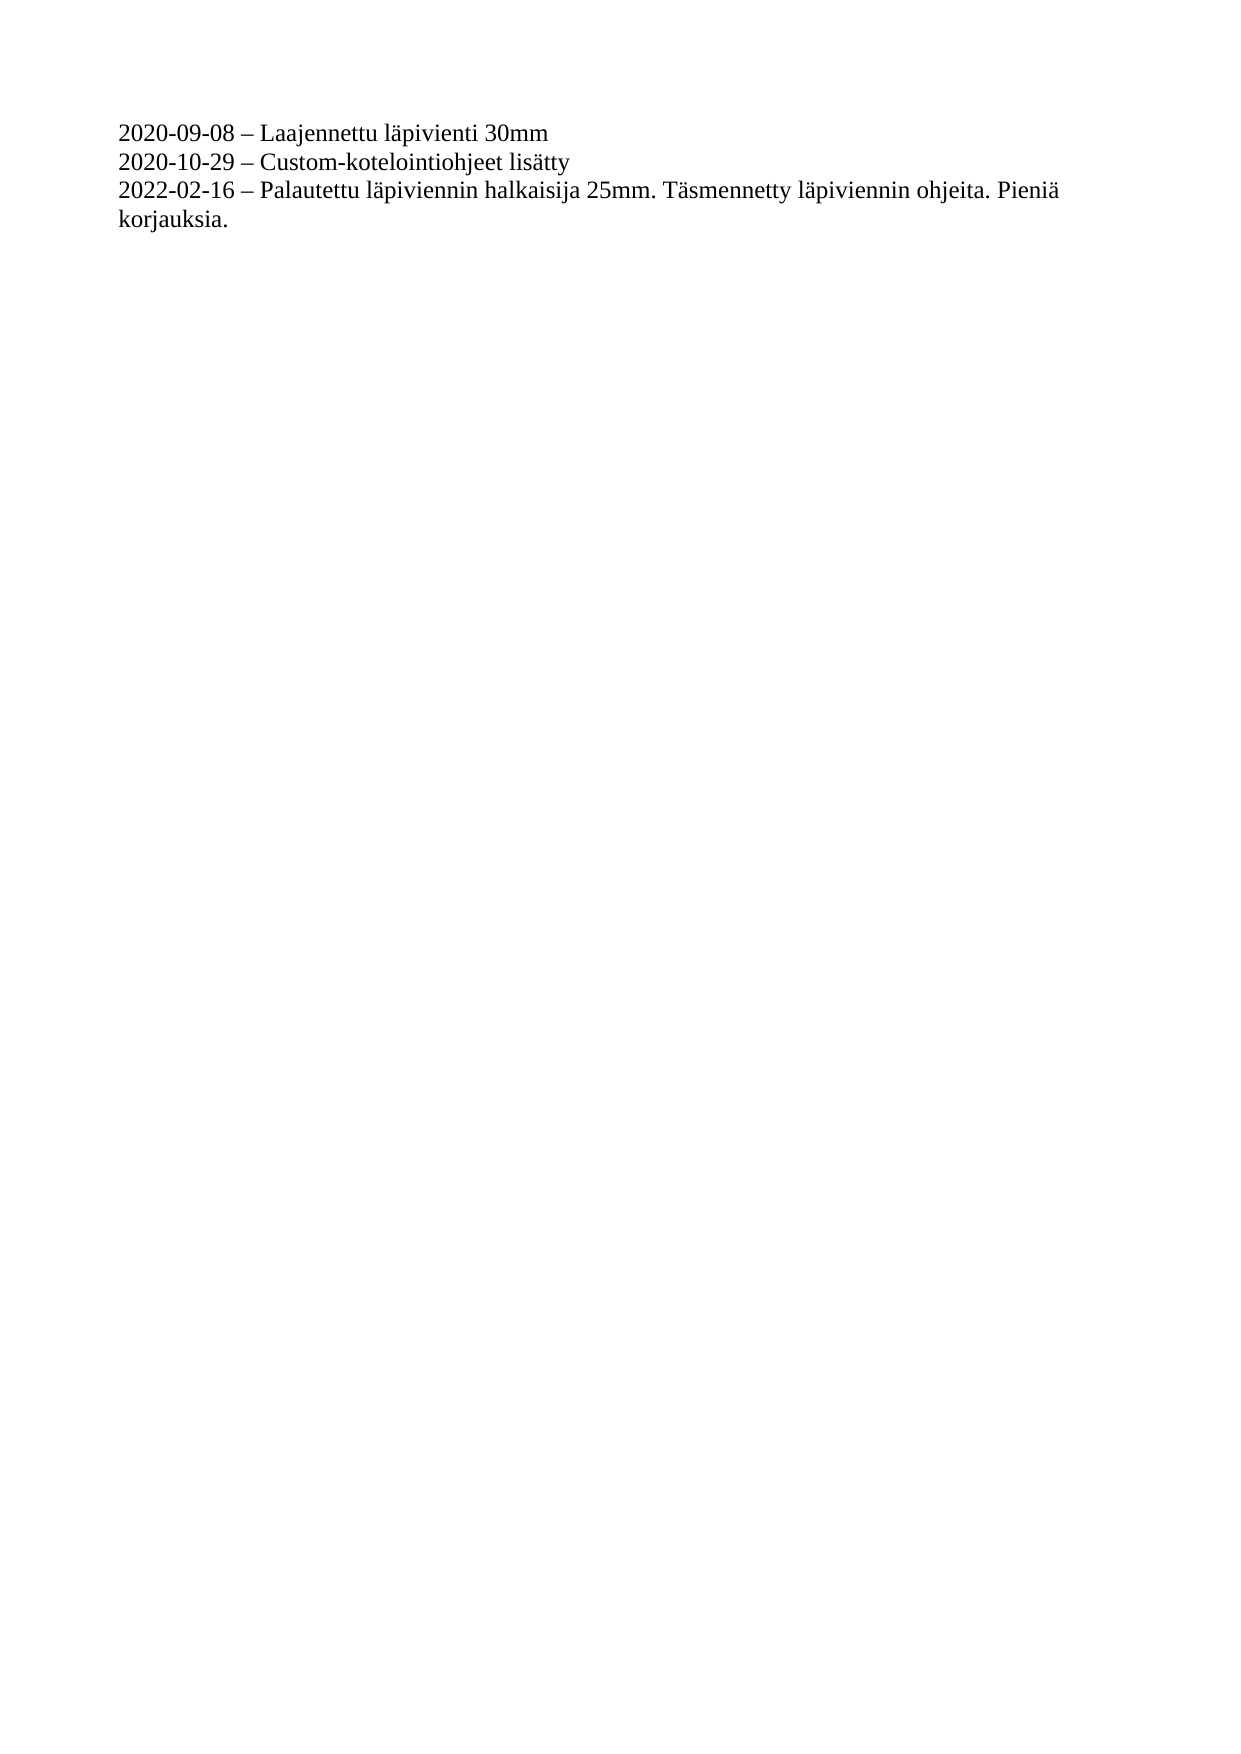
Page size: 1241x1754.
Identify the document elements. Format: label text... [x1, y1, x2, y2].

text 2020-09-08 – Laajennettu läpivienti 30mm 2020-10-29 – Custom-kotelointiohjeet lisätty [118, 118, 1122, 176]
text 2022-02-16 – Palautettu läpiviennin halkaisija 25mm. Täsmennetty läpiviennin ohjeita. Pieniä korjauksia. [118, 176, 1122, 233]
